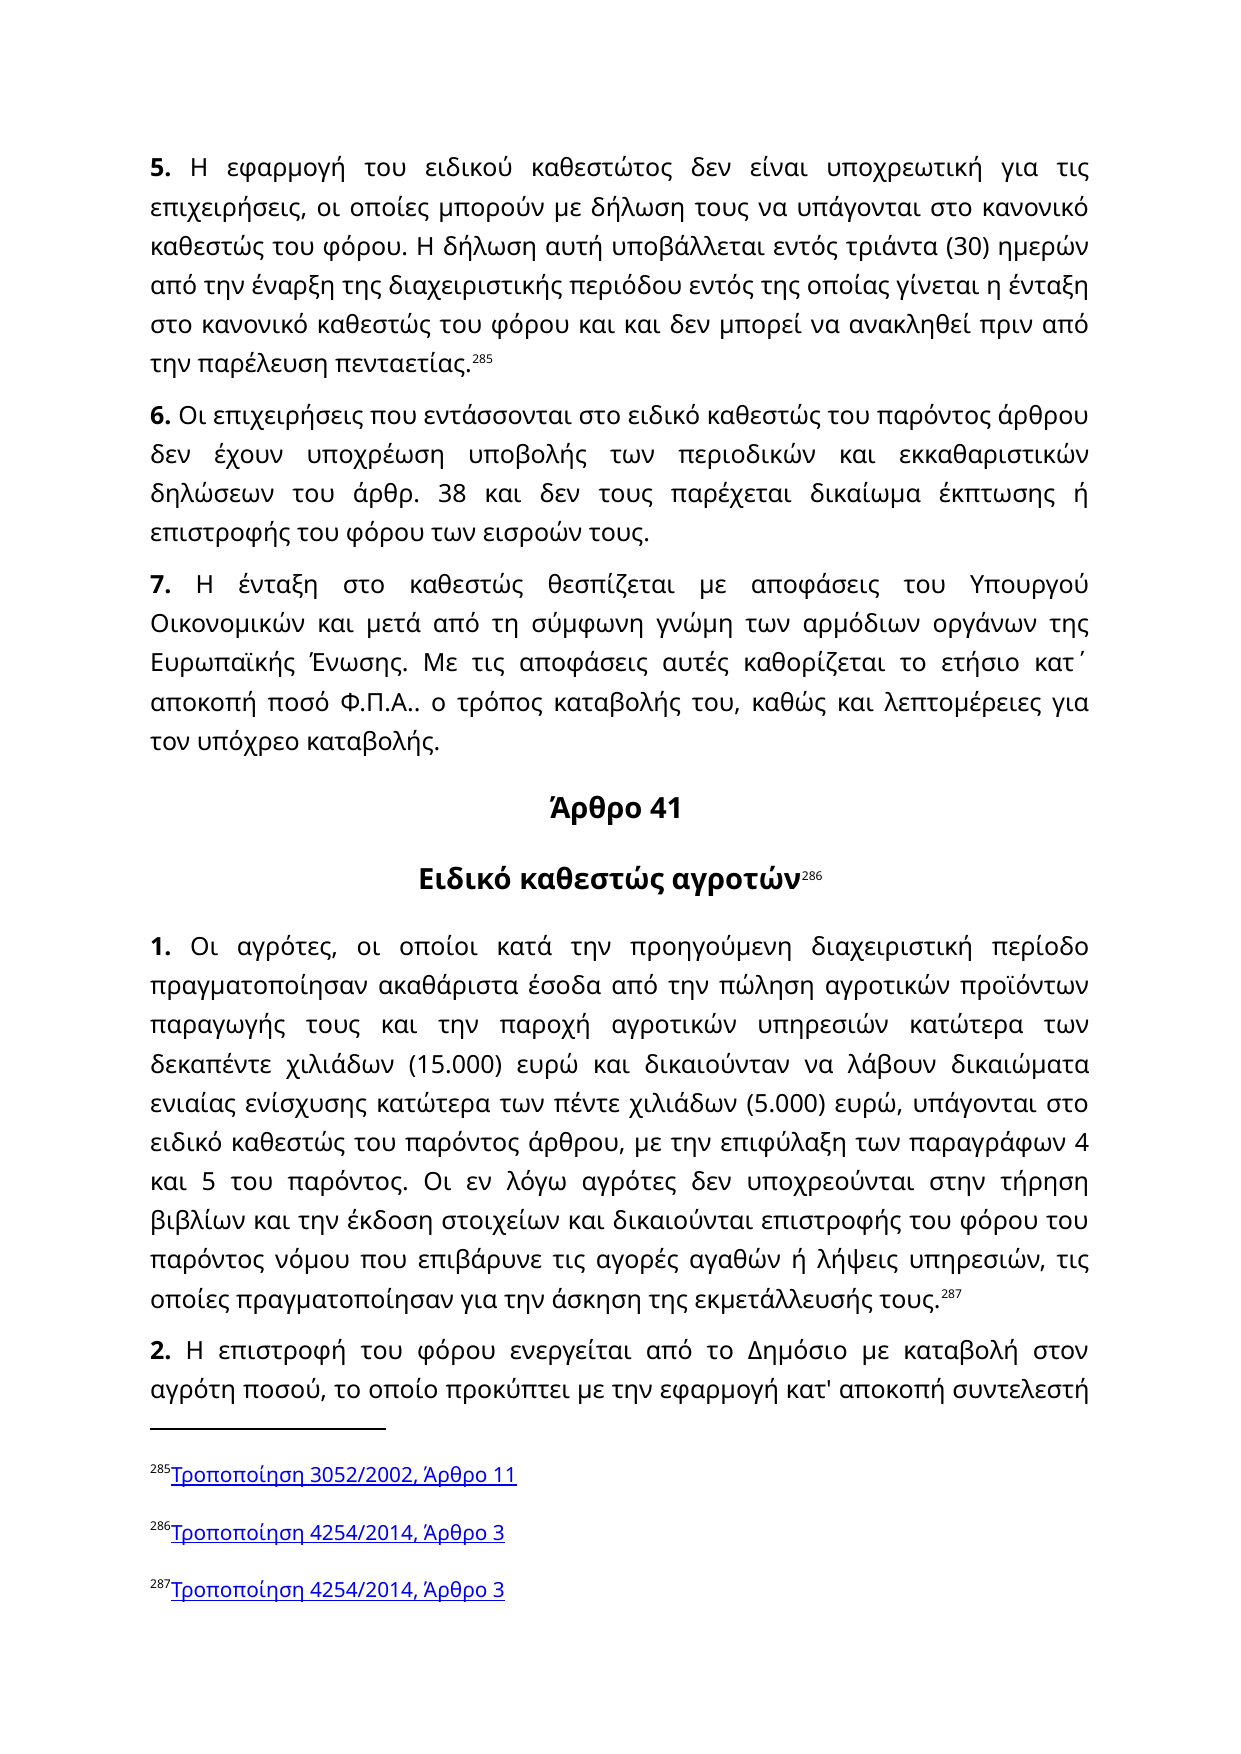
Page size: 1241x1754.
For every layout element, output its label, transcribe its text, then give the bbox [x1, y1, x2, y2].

text 7. Η ένταξη στο καθεστώς θεσπίζεται με αποφάσεις του Υπουργού Οικονομικών και μετά από τη σύμφωνη γνώμη των αρμόδιων οργάνων της Ευρωπαϊκής Ένωσης. Με τις αποφάσεις αυτές καθορίζεται το ετήσιο κατ΄ αποκοπή ποσό Φ.Π.Α.. ο τρόπος καταβολής του, καθώς και λεπτομέρειες για τον υπόχρεο καταβολής. [150, 567, 1090, 757]
text Τροποποίηση 4254/2014, Άρθρο 3 [150, 1576, 1090, 1604]
text Τροποποίηση 3052/2002, Άρθρο 11 [150, 1460, 1090, 1489]
text 6. Οι επιχειρήσεις που εντάσσονται στο ειδικό καθεστώς του παρόντος άρθρου δεν έχουν υποχρέωση υποβολής των περιοδικών και εκκαθαριστικών δηλώσεων του άρθρ. 38 και δεν τους παρέχεται δικαίωμα έκπτωσης ή επιστροφής του φόρου των εισροών τους. [150, 397, 1090, 549]
subtitle Άρθρο 41 [150, 787, 1090, 827]
subtitle Ειδικό καθεστώς αγροτών [150, 858, 1090, 898]
text 1. Οι αγρότες, οι οποίοι κατά την προηγούμενη διαχειριστική περίοδο πραγματοποίησαν ακαθάριστα έσοδα από την πώληση αγροτικών προϊόντων παραγωγής τους και την παροχή αγροτικών υπηρεσιών κατώτερα των δεκαπέντε χιλιάδων (15.000) ευρώ και δικαιούνταν να λάβουν δικαιώματα ενιαίας ενίσχυσης κατώτερα των πέντε χιλιάδων (5.000) ευρώ, υπάγονται στο ειδικό καθεστώς του παρόντος άρθρου, με την επιφύλαξη των παραγράφων 4 και 5 του παρόντος. Οι εν λόγω αγρότες δεν υποχρεούνται στην τήρηση βιβλίων και την έκδοση στοιχείων και δικαιούνται επιστροφής του φόρου του παρόντος νόμου που επιβάρυνε τις αγορές αγαθών ή λήψεις υπηρεσιών, τις οποίες πραγματοποίησαν για την άσκηση της εκμετάλλευσής τους. [150, 929, 1090, 1315]
text Τροποποίηση 4254/2014, Άρθρο 3 [150, 1518, 1090, 1546]
text 2. Η επιστροφή του φόρου ενεργείται από το Δημόσιο με καταβολή στον αγρότη ποσού, το οποίο προκύπτει με την εφαρμογή κατ' αποκοπή συντελεστή [150, 1333, 1090, 1406]
text 5. Η εφαρμογή του ειδικού καθεστώτος δεν είναι υποχρεωτική για τις επιχειρήσεις, οι οποίες μπορούν με δήλωση τους να υπάγονται στο κανονικό καθεστώς του φόρου. Η δήλωση αυτή υποβάλλεται εντός τριάντα (30) ημερών από την έναρξη της διαχειριστικής περιόδου εντός της οποίας γίνεται η ένταξη στο κανονικό καθεστώς του φόρου και και δεν μπορεί να ανακληθεί πριν από την παρέλευση πενταετίας. [150, 150, 1090, 380]
